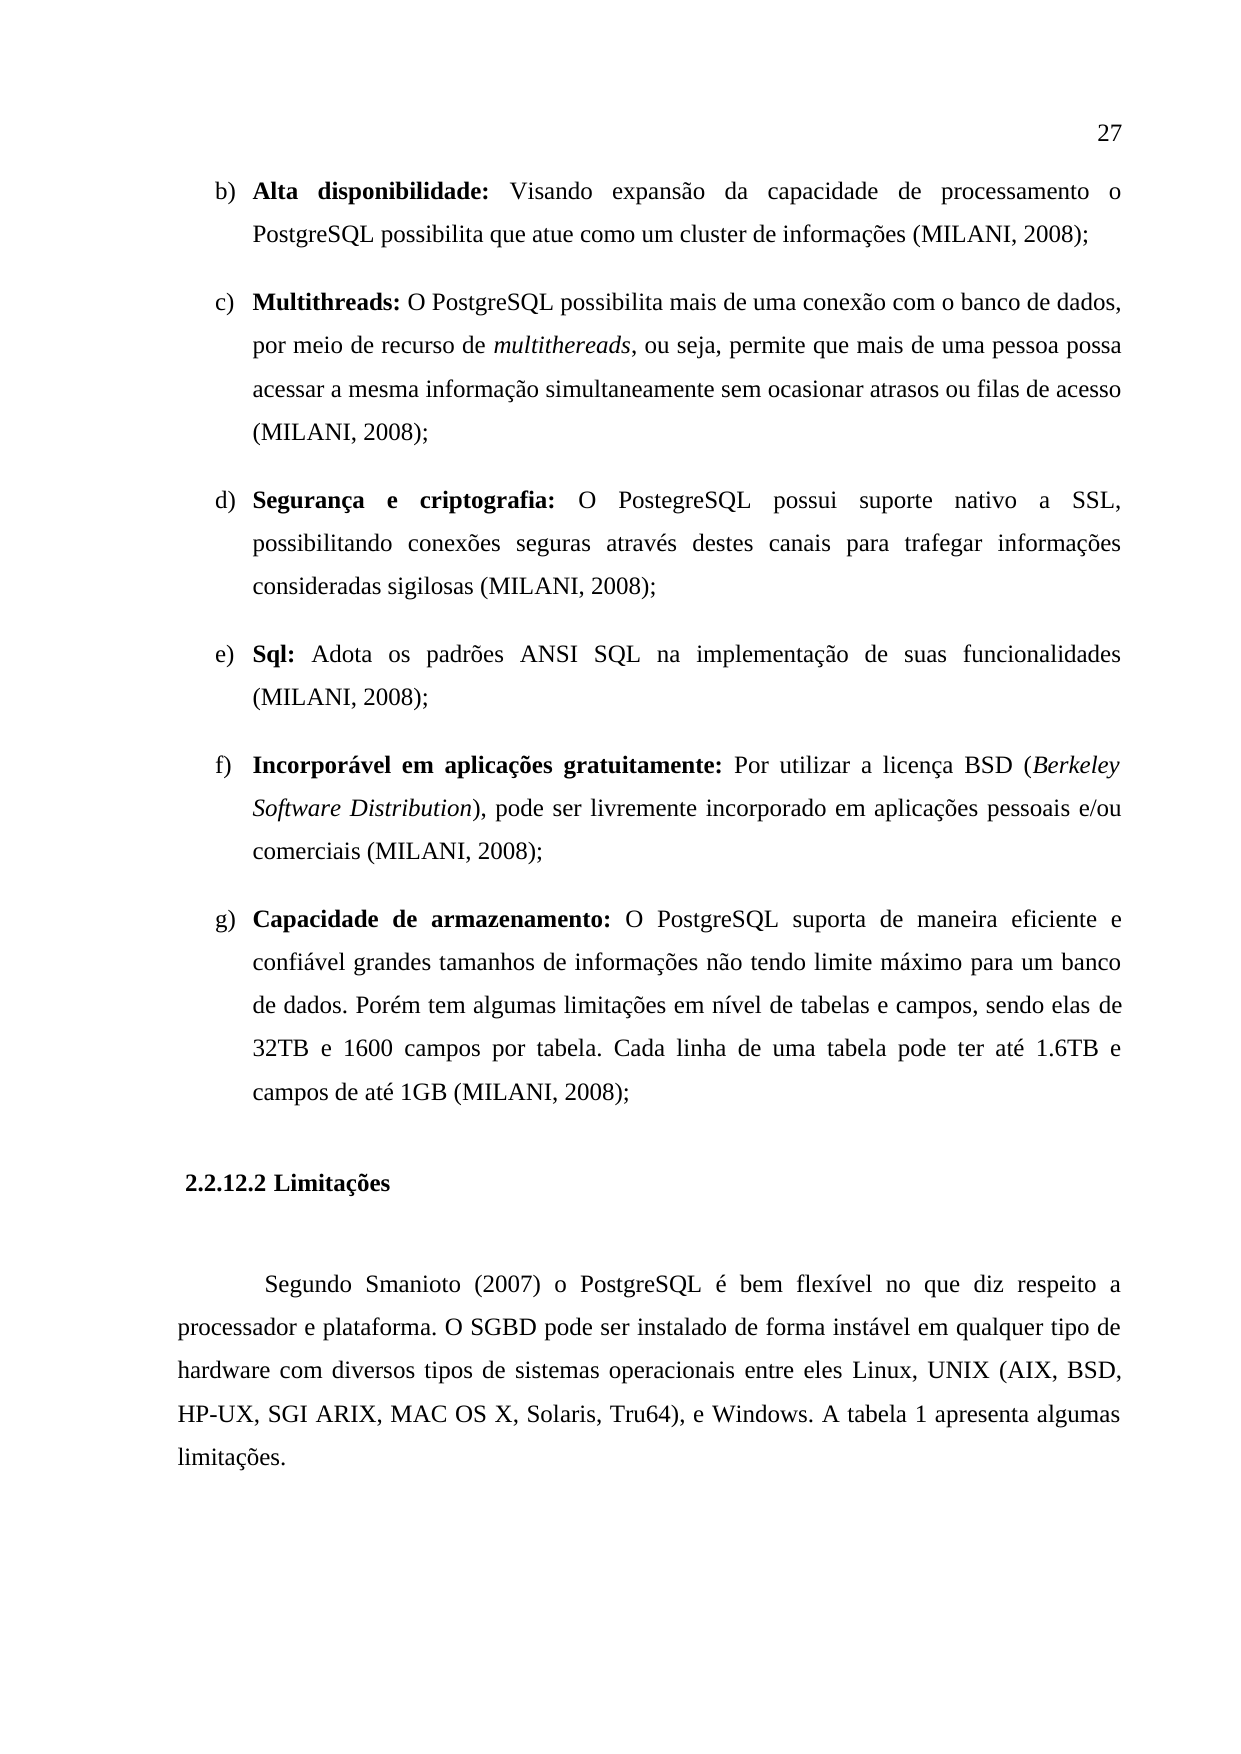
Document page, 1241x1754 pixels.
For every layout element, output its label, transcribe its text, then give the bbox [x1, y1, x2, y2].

list Sql: Adota os padrões ANSI SQL na implementação de suas funcionalidades (MILANI, 2008); [215, 639, 1122, 711]
list Segurança e criptografia: O PostegreSQL possui suporte nativo a SSL, possibilitando conexões seguras através destes canais para trafegar informações consideradas sigilosas (MILANI, 2008); [215, 485, 1122, 600]
text Segundo Smanioto (2007) o PostgreSQL é bem flexível no que diz respeito a processador e plataforma. O SGBD pode ser instalado de forma instável em qualquer tipo de hardware com diversos tipos de sistemas operacionais entre eles Linux, UNIX (AIX, BSD, HP-UX, SGI ARIX, MAC OS X, Solaris, Tru64), e Windows. A tabela 1 apresenta algumas limitações. [177, 1269, 1122, 1471]
list Multithreads: O PostgreSQL possibilita mais de uma conexão com o banco de dados, por meio de recurso de multithereads, ou seja, permite que mais de uma pessoa possa acessar a mesma informação simultaneamente sem ocasionar atrasos ou filas de acesso (MILANI, 2008); [215, 287, 1122, 446]
list Limitações [185, 1168, 1122, 1196]
list Capacidade de armazenamento: O PostgreSQL suporta de maneira eficiente e confiável grandes tamanhos de informações não tendo limite máximo para um banco de dados. Porém tem algumas limitações em nível de tabelas e campos, sendo elas de 32TB e 1600 campos por tabela. Cada linha de uma tabela pode ter até 1.6TB e campos de até 1GB (MILANI, 2008); [215, 904, 1122, 1105]
list Incorporável em aplicações gratuitamente: Por utilizar a licença BSD (Berkeley Software Distribution), pode ser livremente incorporado em aplicações pessoais e/ou comerciais (MILANI, 2008); [215, 750, 1122, 865]
list Alta disponibilidade: Visando expansão da capacidade de processamento o PostgreSQL possibilita que atue como um cluster de informações (MILANI, 2008); [215, 176, 1122, 248]
